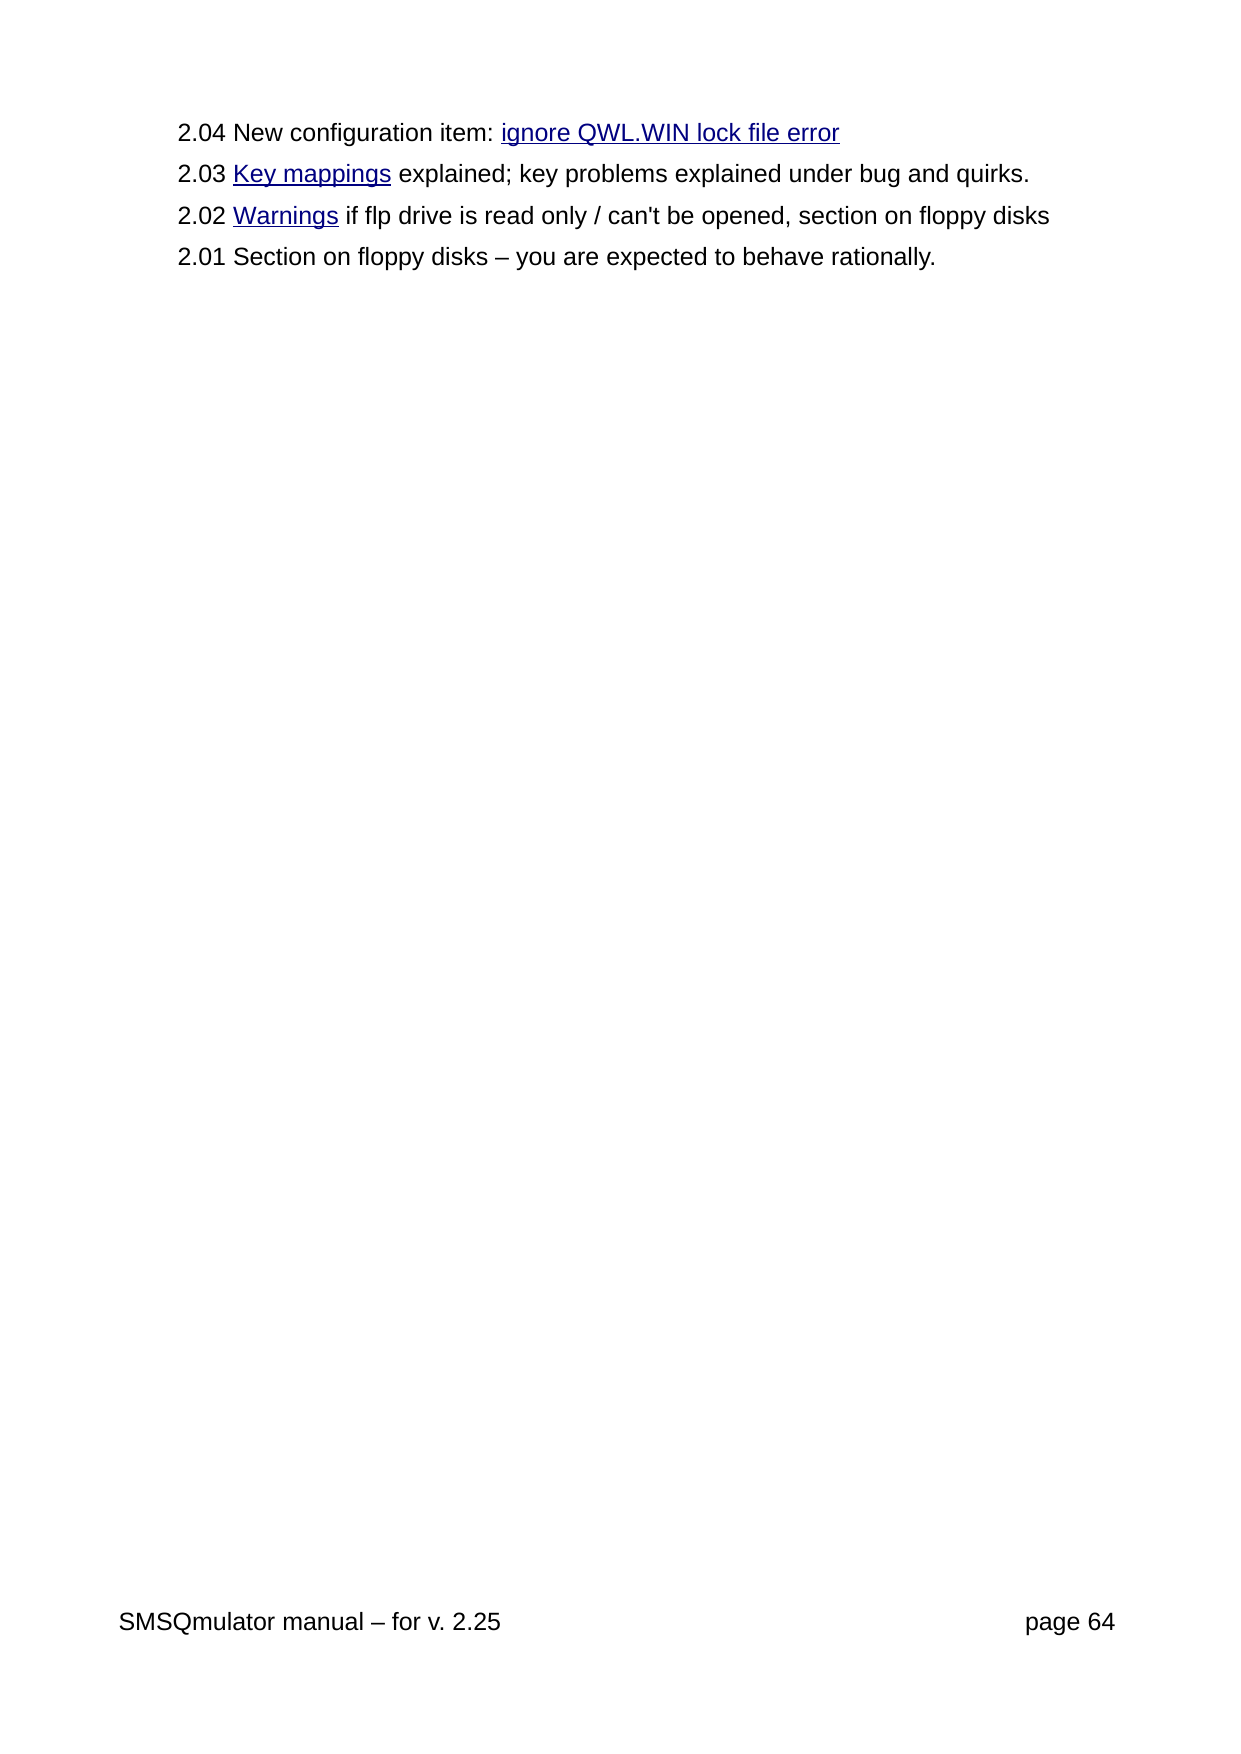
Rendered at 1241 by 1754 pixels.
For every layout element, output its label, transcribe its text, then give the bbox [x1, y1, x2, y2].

text 2.03 Key mappings explained; key problems explained under bug and quirks. [177, 159, 1122, 188]
text 2.04 New configuration item: ignore QWL.WIN lock file error [177, 118, 1122, 147]
text 2.01 Section on floppy disks – you are expected to behave rationally. [177, 242, 1122, 271]
text 2.02 Warnings if flp drive is read only / can't be opened, section on floppy disks [177, 201, 1122, 229]
